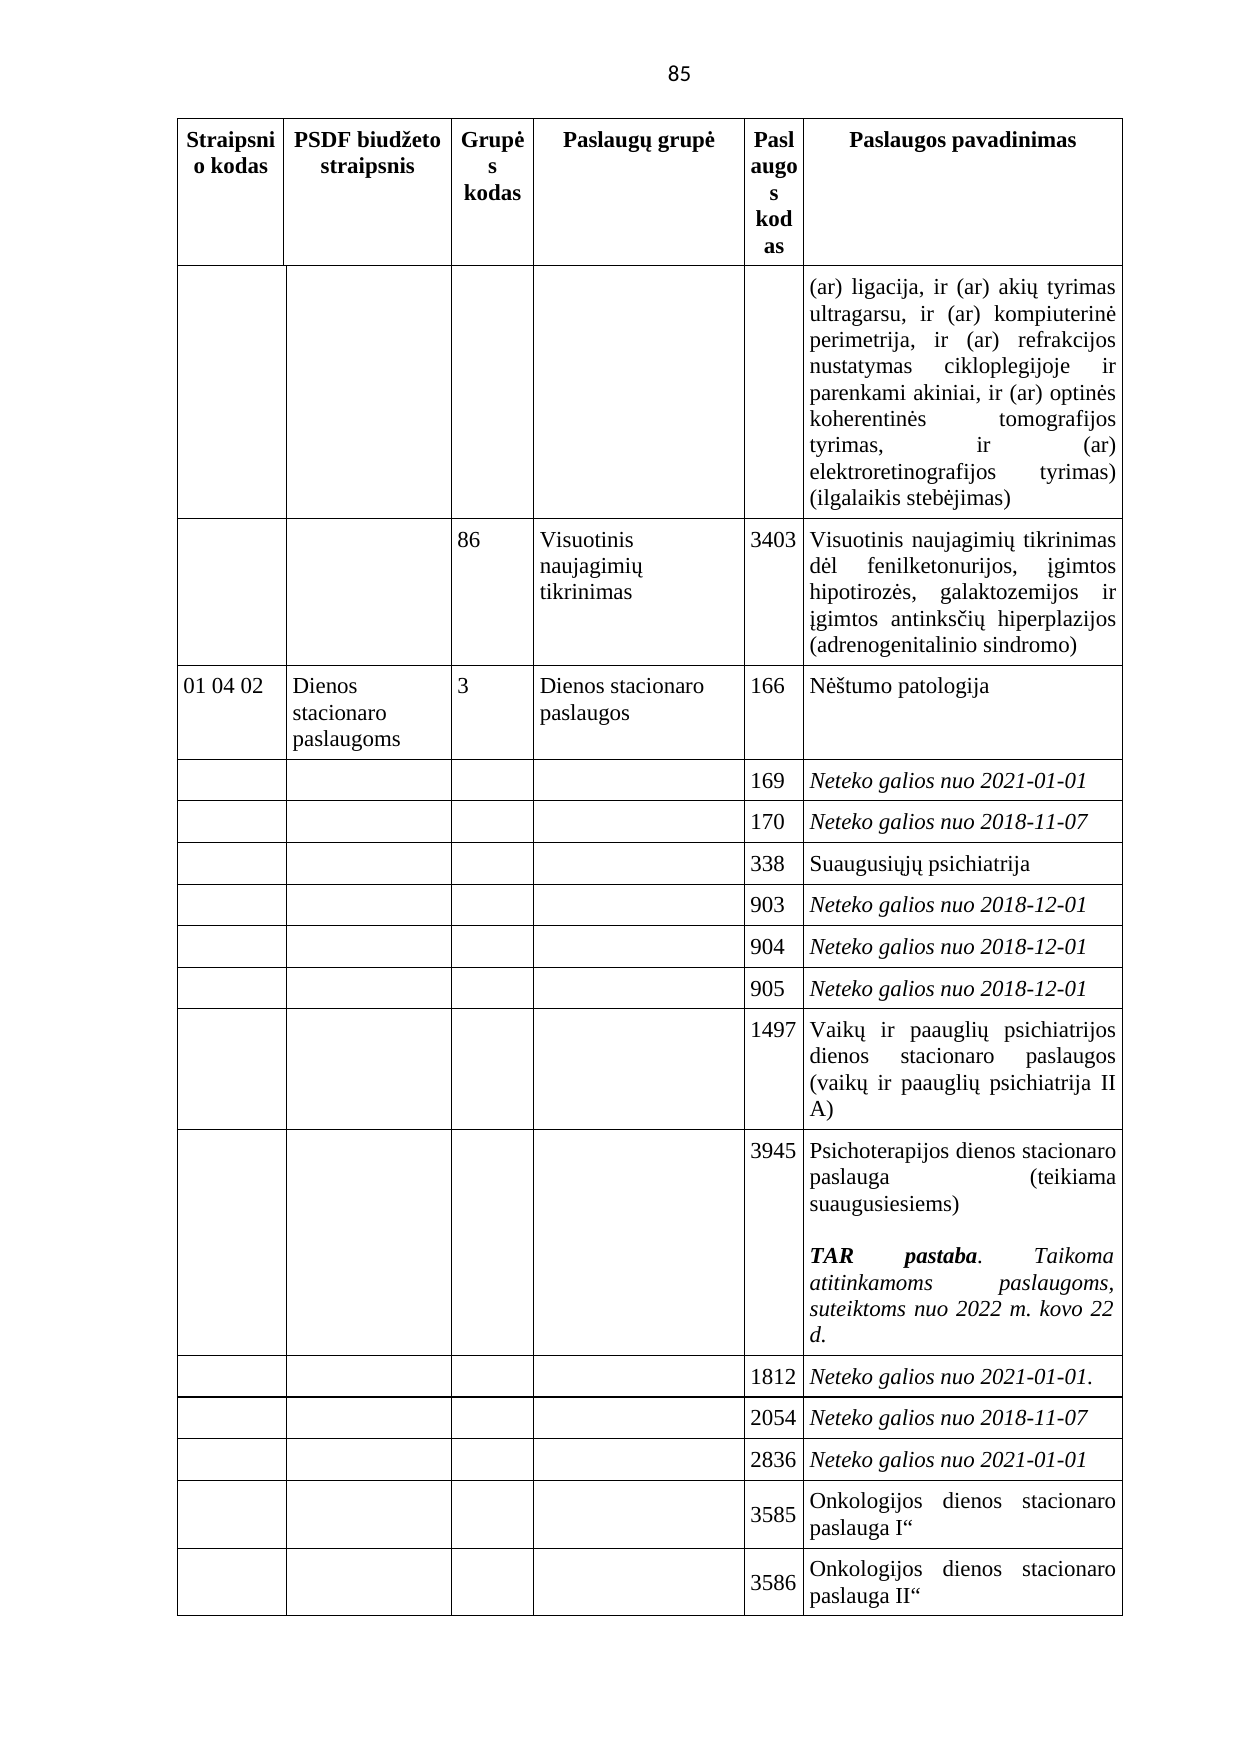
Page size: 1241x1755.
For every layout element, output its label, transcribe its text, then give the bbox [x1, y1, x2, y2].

table_cell [452, 968, 533, 1008]
table_cell Neteko galios nuo 2018-11-07 [804, 1398, 1122, 1438]
table_cell [534, 885, 744, 925]
table_cell [178, 1009, 286, 1129]
table_cell [287, 1130, 451, 1355]
table_cell 3 [452, 666, 533, 759]
table_cell Neteko galios nuo 2018-12-01 [804, 885, 1122, 925]
table_cell [534, 760, 744, 800]
table_header Straipsnio kodas [178, 119, 283, 265]
table_cell [452, 843, 533, 883]
table_cell [452, 760, 533, 800]
table_cell [452, 266, 533, 517]
table_cell [287, 968, 451, 1008]
table_cell [287, 1398, 451, 1438]
table_cell [178, 885, 286, 925]
table_cell Visuotinis naujagimių tikrinimas [534, 519, 744, 664]
table_cell [287, 885, 451, 925]
table_cell [287, 1549, 451, 1615]
table_cell [534, 801, 744, 842]
table_cell [452, 1481, 533, 1547]
table_cell 01 04 02 [178, 666, 286, 759]
table_cell Neteko galios nuo 2018-12-01 [804, 968, 1122, 1008]
table_cell [534, 1549, 744, 1615]
table_cell Onkologijos dienos stacionaro paslauga I“ [804, 1481, 1122, 1547]
table_cell 904 [745, 926, 803, 967]
table_cell [178, 1356, 286, 1396]
table_cell [178, 1398, 286, 1438]
table_cell 3403 [745, 519, 803, 664]
table_cell [745, 266, 803, 517]
table_cell [534, 1130, 744, 1355]
table_cell 903 [745, 885, 803, 925]
table_cell [287, 760, 451, 800]
table_cell [452, 885, 533, 925]
table_cell 170 [745, 801, 803, 842]
table_cell [287, 926, 451, 967]
table_cell Dienos stacionaro paslaugoms [287, 666, 451, 759]
table_cell 3585 [745, 1481, 803, 1547]
table_cell [287, 1481, 451, 1547]
table_cell 2836 [745, 1439, 803, 1479]
table_cell [178, 519, 286, 664]
table_cell [534, 843, 744, 883]
table_cell Neteko galios nuo 2018-12-01 [804, 926, 1122, 967]
table_cell Neteko galios nuo 2021-01-01. [804, 1356, 1122, 1396]
table_cell 1497 [745, 1009, 803, 1129]
table_cell [534, 926, 744, 967]
table_cell [534, 1481, 744, 1547]
table_cell 86 [452, 519, 533, 664]
table_cell (ar) ligacija, ir (ar) akių tyrimas ultragarsu, ir (ar) kompiuterinė perimetrija, ir (ar) refrakcijos nustatymas cikloplegijoje ir parenkami akiniai, ir (ar) optinės koherentinės tomografijos tyrimas, ir (ar) elektroretinografijos tyrimas) (ilgalaikis stebėjimas) [804, 266, 1122, 517]
table_cell [287, 843, 451, 883]
table_cell [452, 1549, 533, 1615]
table_cell [178, 1439, 286, 1479]
table_cell [178, 760, 286, 800]
table_cell 1812 [745, 1356, 803, 1396]
table_cell [534, 1356, 744, 1396]
table_cell [452, 1439, 533, 1479]
table_cell [452, 926, 533, 967]
table_cell 166 [745, 666, 803, 759]
table_cell [452, 1130, 533, 1355]
table_cell [287, 519, 451, 664]
table_cell [452, 801, 533, 842]
table_cell Dienos stacionaro paslaugos [534, 666, 744, 759]
table_cell [178, 1481, 286, 1547]
table_cell [534, 1009, 744, 1129]
table_header Paslaugų grupė [534, 119, 744, 265]
table_cell 169 [745, 760, 803, 800]
table_cell [178, 1130, 286, 1355]
table_cell [452, 1009, 533, 1129]
table_cell 338 [745, 843, 803, 883]
table_header Paslaugos kodas [745, 119, 803, 265]
table_cell 3945 [745, 1130, 803, 1355]
table_cell Psichoterapijos dienos stacionaro paslauga (teikiama suaugusiesiems) TAR pastaba. Taikoma atitinkamoms paslaugoms, suteiktoms nuo 2022 m. kovo 22 d. [804, 1130, 1122, 1355]
table_cell Neteko galios nuo 2018-11-07 [804, 801, 1122, 842]
table_cell Neteko galios nuo 2021-01-01 [804, 760, 1122, 800]
table_cell Onkologijos dienos stacionaro paslauga II“ [804, 1549, 1122, 1615]
table_cell [178, 266, 286, 517]
table_cell Vaikų ir paauglių psichiatrijos dienos stacionaro paslaugos (vaikų ir paauglių psichiatrija II A) [804, 1009, 1122, 1129]
table_cell [534, 1439, 744, 1479]
table_cell [287, 1439, 451, 1479]
table_cell Suaugusiųjų psichiatrija [804, 843, 1122, 883]
table_header PSDF biudžeto straipsnis [284, 119, 451, 265]
table_cell [178, 926, 286, 967]
table_cell [178, 843, 286, 883]
table_cell [178, 1549, 286, 1615]
table_cell 905 [745, 968, 803, 1008]
table_cell Visuotinis naujagimių tikrinimas dėl fenilketonurijos, įgimtos hipotirozės, galaktozemijos ir įgimtos antinksčių hiperplazijos (adrenogenitalinio sindromo) [804, 519, 1122, 664]
table_cell [287, 1356, 451, 1396]
table_cell [287, 1009, 451, 1129]
table_cell [534, 266, 744, 517]
table_cell 2054 [745, 1398, 803, 1438]
table_header Grupės kodas [452, 119, 533, 265]
table_cell [452, 1356, 533, 1396]
table_cell Neteko galios nuo 2021-01-01 [804, 1439, 1122, 1479]
table_cell 3586 [745, 1549, 803, 1615]
table_cell [452, 1398, 533, 1438]
table_cell Nėštumo patologija [804, 666, 1122, 759]
table_cell [534, 1398, 744, 1438]
table_cell [287, 266, 451, 517]
table_cell [534, 968, 744, 1008]
table_cell [178, 801, 286, 842]
table_cell [178, 968, 286, 1008]
table_cell [287, 801, 451, 842]
table_header Paslaugos pavadinimas [804, 119, 1122, 265]
